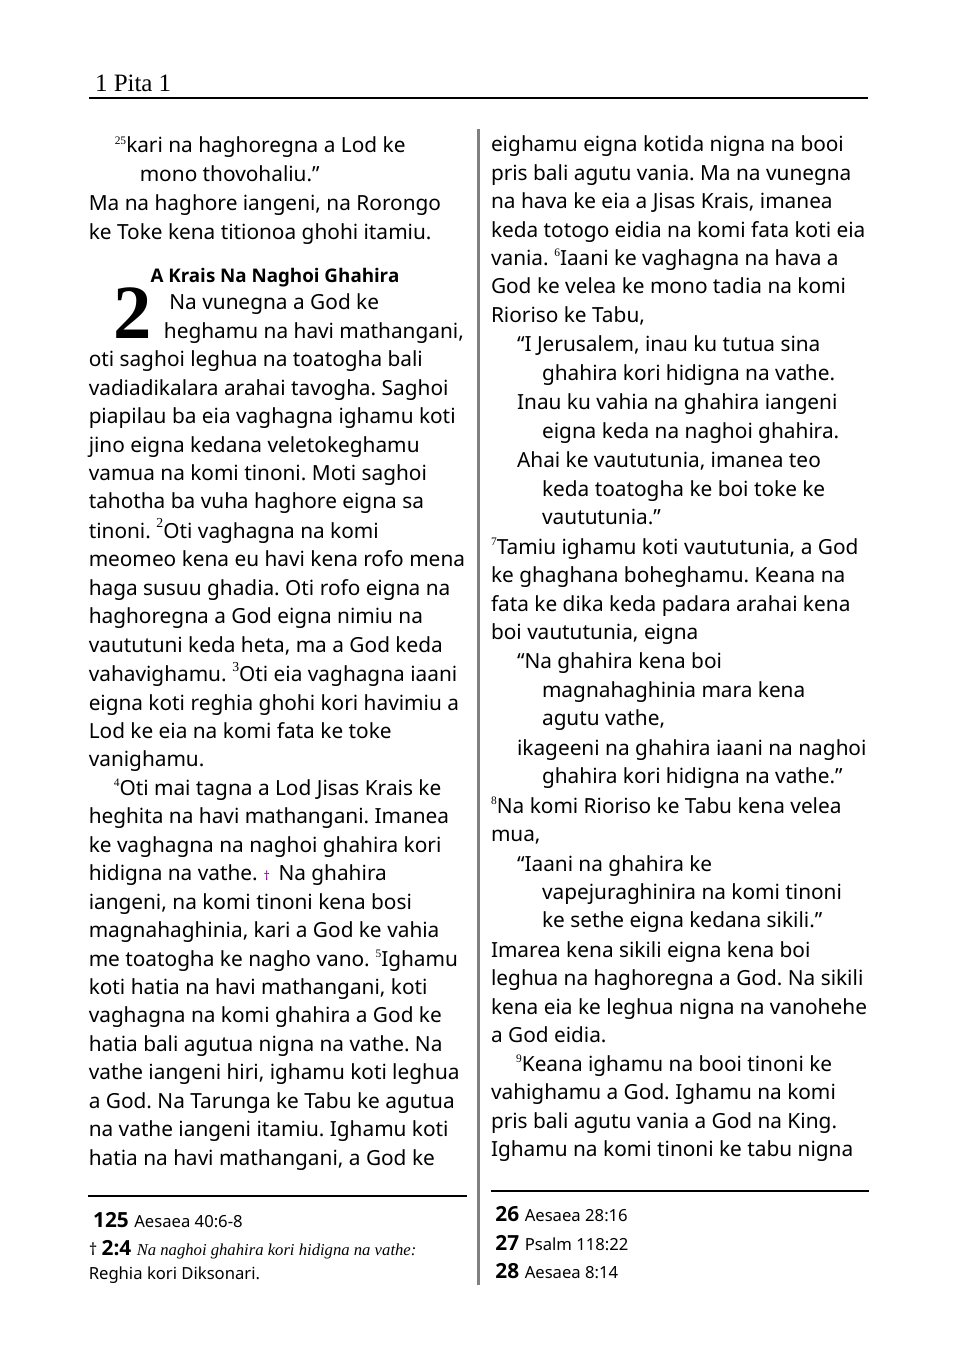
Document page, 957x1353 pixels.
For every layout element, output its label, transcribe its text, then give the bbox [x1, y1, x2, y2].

text 2 1Na vunegna a God ke heghamu na havi mathangani, oti saghoi leghua na toatogha bali vadiadikalara arahai tavogha. Saghoi piapilau ba eia vaghagna ighamu koti jino eigna kedana veletokeghamu vamua na komi tinoni. Moti saghoi tahotha ba vuha haghore eigna sa tinoni. 2Oti vaghagna na komi meomeo kena eu havi kena rofo mena haga susuu ghadia. Oti rofo eigna na haghoregna a God eigna nimiu na vaututuni keda heta, ma a God keda vahavighamu. 3Oti eia vaghagna iaani eigna koti reghia ghohi kori havimiu a Lod ke eia na komi fata ke toke vanighamu. [88, 287, 466, 773]
text 125 Aesaea 40:6-8 [88, 1205, 466, 1233]
text eighamu eigna kotida nigna na booi pris bali agutu vania. Ma na vunegna na hava ke eia a Jisas Krais, imanea keda totogo eidia na komi fata koti eia vania. 6Iaani ke vaghagna na hava a God ke velea ke mono tadia na komi Rioriso ke Tabu, [491, 129, 868, 328]
text 26 Aesaea 28:16 [491, 1199, 868, 1228]
text 25kari na haghoregna a Lod ke mono thovohaliu.” [115, 131, 465, 187]
text “Iaani na ghahira ke vapejuraghinira na komi tinoni ke sethe eigna kedana sikili.” [517, 849, 867, 934]
text 8Na komi Rioriso ke Tabu kena velea mua, [491, 791, 868, 848]
text ikageeni na ghahira iaani na naghoi ghahira kori hidigna na vathe.” [517, 732, 867, 790]
text 27 Psalm 118:22 [491, 1228, 868, 1256]
text Ahai ke vaututunia, imanea teo keda toatogha ke boi toke ke vaututunia.” [517, 444, 867, 531]
text 4Oti mai tagna a Lod Jisas Krais ke heghita na havi mathangani. Imanea ke vaghagna na naghoi ghahira kori hidigna na vathe. Na ghahira iangeni, na komi tinoni kena bosi magnahaghinia, kari a God ke vahia me toatogha ke nagho vano. 5Ighamu koti hatia na havi mathangani, koti vaghagna na komi ghahira a God ke hatia bali agutua nigna na vathe. Na vathe iangeni hiri, ighamu koti leghua a God. Na Tarunga ke Tabu ke agutua na vathe iangeni itamiu. Ighamu koti hatia na havi mathangani, a God ke [88, 773, 466, 1171]
text Imarea kena sikili eigna kena boi leghua na haghoregna a God. Na sikili kena eia ke leghua nigna na vanohehe a God eidia. [491, 935, 868, 1049]
text 9Keana ighamu na booi tinoni ke vahighamu a God. Ighamu na komi pris bali agutu vania a God na King. Ighamu na komi tinoni ke tabu nigna [491, 1049, 868, 1163]
text 2:4 Na naghoi ghahira kori hidigna na vathe: Reghia kori Diksonari. [88, 1233, 466, 1284]
text A Krais Na Naghoi Ghahira [88, 262, 466, 287]
text 7Tamiu ighamu koti vaututunia, a God ke ghaghana boheghamu. Keana na fata ke dika keda padara arahai kena boi vaututunia, eigna [491, 532, 868, 646]
text 28 Aesaea 8:14 [491, 1256, 868, 1284]
text Inau ku vahia na ghahira iangeni eigna keda na naghoi ghahira. [517, 386, 867, 444]
text “Na ghahira kena boi magnahaghinia mara kena agutu vathe, [517, 647, 867, 732]
text “I Jerusalem, inau ku tutua sina ghahira kori hidigna na vathe. [517, 330, 867, 386]
text Ma na haghore iangeni, na Rorongo ke Toke kena titionoa ghohi itamiu. [88, 188, 466, 245]
